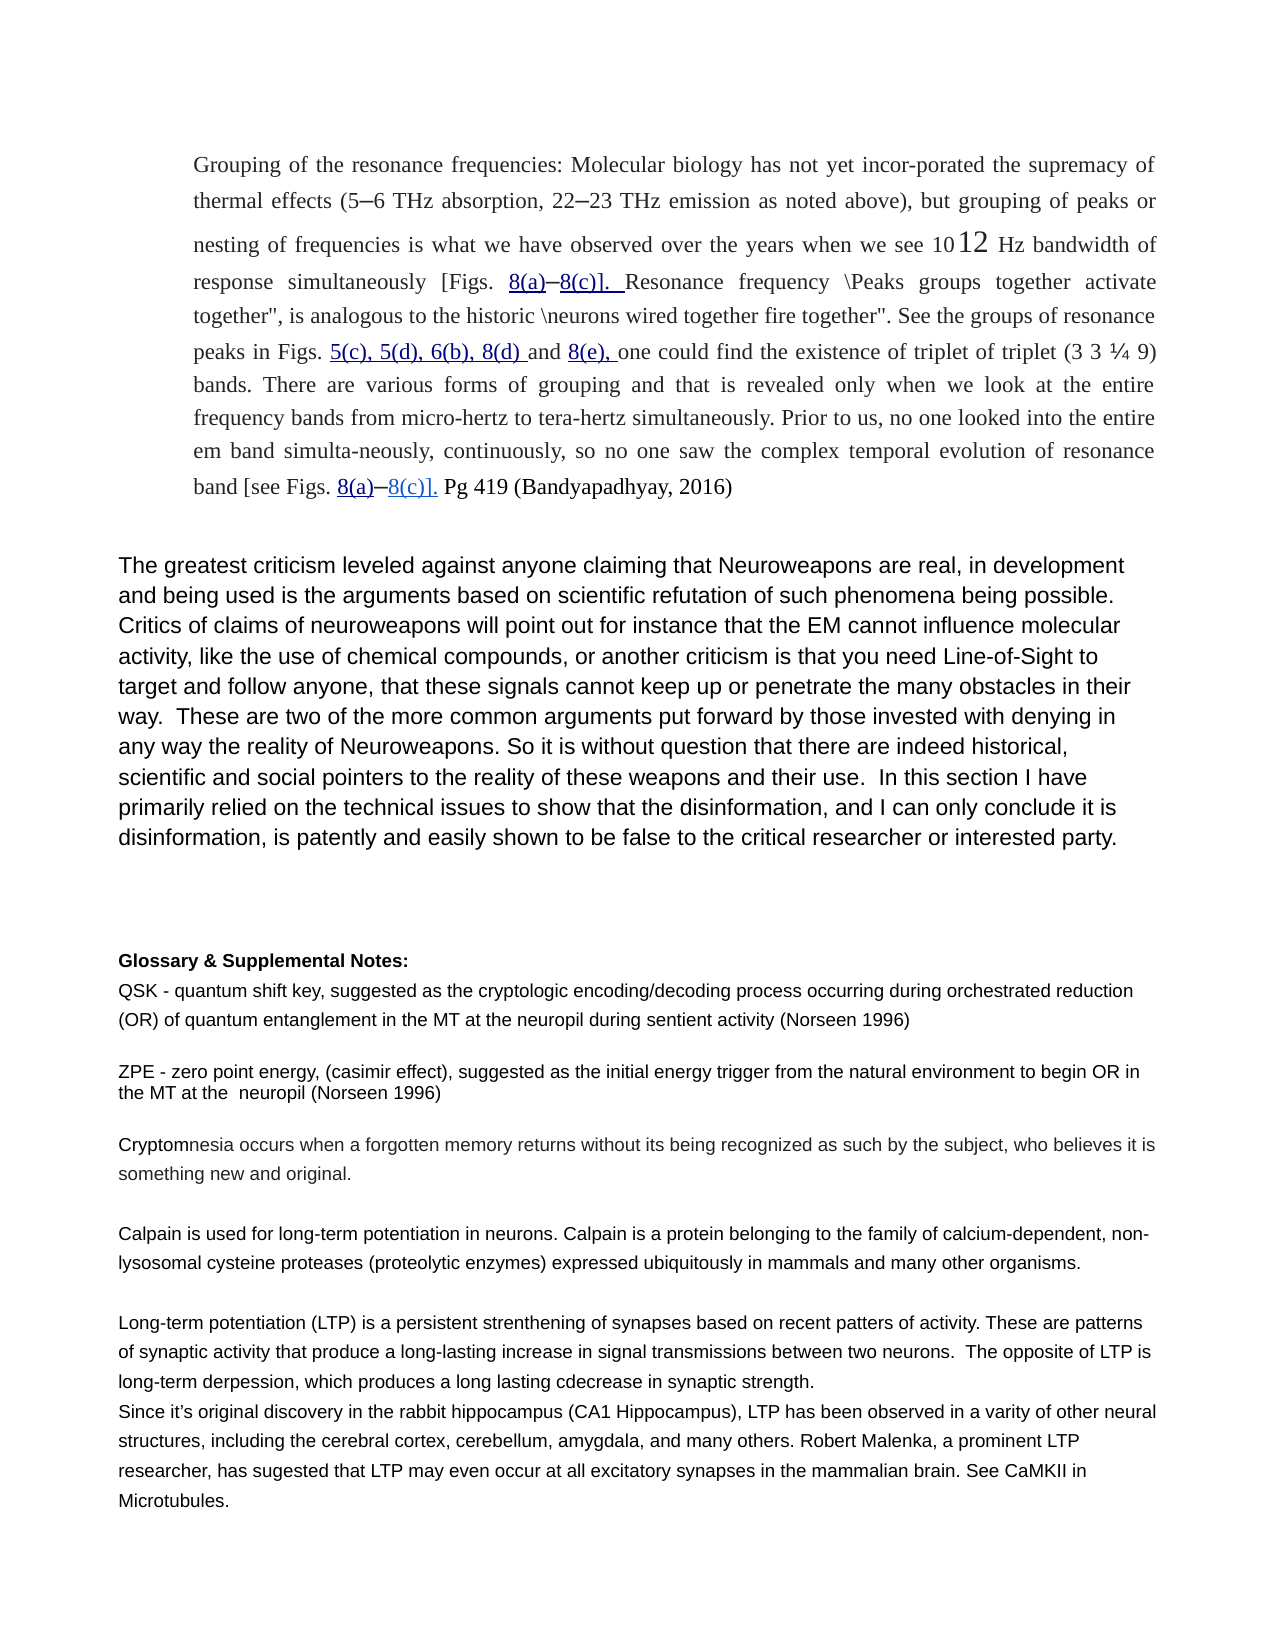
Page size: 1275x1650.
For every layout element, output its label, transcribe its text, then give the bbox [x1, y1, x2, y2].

text Since it’s original discovery in the rabbit hippocampus (CA1 Hippocampus), LTP has been observed in a varity of other neural structures, including the cerebral cortex, cerebellum, amygdala, and many others. Robert Malenka, a prominent LTP researcher, has sugested that LTP may even occur at all excitatory synapses in the mammalian brain. See CaMKII in Microtubules. [118, 1401, 1157, 1511]
text ZPE - zero point energy, (casimir effect), suggested as the initial energy trigger from the natural environment to begin OR in the MT at the neuropil (Norseen 1996) [118, 1061, 1157, 1104]
text Glossary & Supplemental Notes: [118, 950, 1157, 971]
text Cryptomnesia occurs when a forgotten memory returns without its being recognized as such by the subject, who believes it is something new and original. [118, 1133, 1157, 1184]
text Grouping of the resonance frequencies: Molecular biology has not yet incor-porated the supremacy of thermal effects (5–6 THz absorption, 22–23 THz emission as noted above), but grouping of peaks or nesting of frequencies is what we have observed over the years when we see 1012 Hz bandwidth of response simultaneously [Figs. 8(a)–8(c)]. Resonance frequency \Peaks groups together activate together", is analogous to the historic \neurons wired together fire together". See the groups of resonance peaks in Figs. 5(c), 5(d), 6(b), 8(d) and 8(e), one could find the existence of triplet of triplet (3 3 ¼ 9) bands. There are various forms of grouping and that is revealed only when we look at the entire frequency bands from micro-hertz to tera-hertz simultaneously. Prior to us, no one looked into the entire em band simulta-neously, continuously, so no one saw the complex temporal evolution of resonance band [see Figs. 8(a)–8(c)]. Pg 419 (Bandyapadhyay, 2016) [193, 151, 1157, 500]
text QSK - quantum shift key, suggested as the cryptologic encoding/decoding process occurring during orchestrated reduction (OR) of quantum entanglement in the MT at the neuropil during sentient activity (Norseen 1996) [118, 979, 1157, 1031]
text Long-term potentiation (LTP) is a persistent strenthening of synapses based on recent patters of activity. These are patterns of synaptic activity that produce a long-lasting increase in signal transmissions between two neurons. The opposite of LTP is long-term derpession, which produces a long lasting cdecrease in synaptic strength. [118, 1311, 1157, 1392]
text The greatest criticism leveled against anyone claiming that Neuroweapons are real, in development and being used is the arguments based on scientific refutation of such phenomena being possible. Critics of claims of neuroweapons will point out for instance that the EM cannot influence molecular activity, like the use of chemical compounds, or another criticism is that you need Line-of-Sight to target and follow anyone, that these signals cannot keep up or penetrate the many obstacles in their way. These are two of the more common arguments put forward by those invested with denying in any way the reality of Neuroweapons. So it is without question that there are indeed historical, scientific and social pointers to the reality of these weapons and their use. In this section I have primarily relied on the technical issues to show that the disinformation, and I can only conclude it is disinformation, is patently and easily shown to be false to the critical researcher or interested party. [118, 552, 1157, 850]
text Calpain is used for long-term potentiation in neurons. Calpain is a protein belonging to the family of calcium-dependent, non-lysosomal cysteine proteases (proteolytic enzymes) expressed ubiquitously in mammals and many other organisms. [118, 1222, 1157, 1274]
